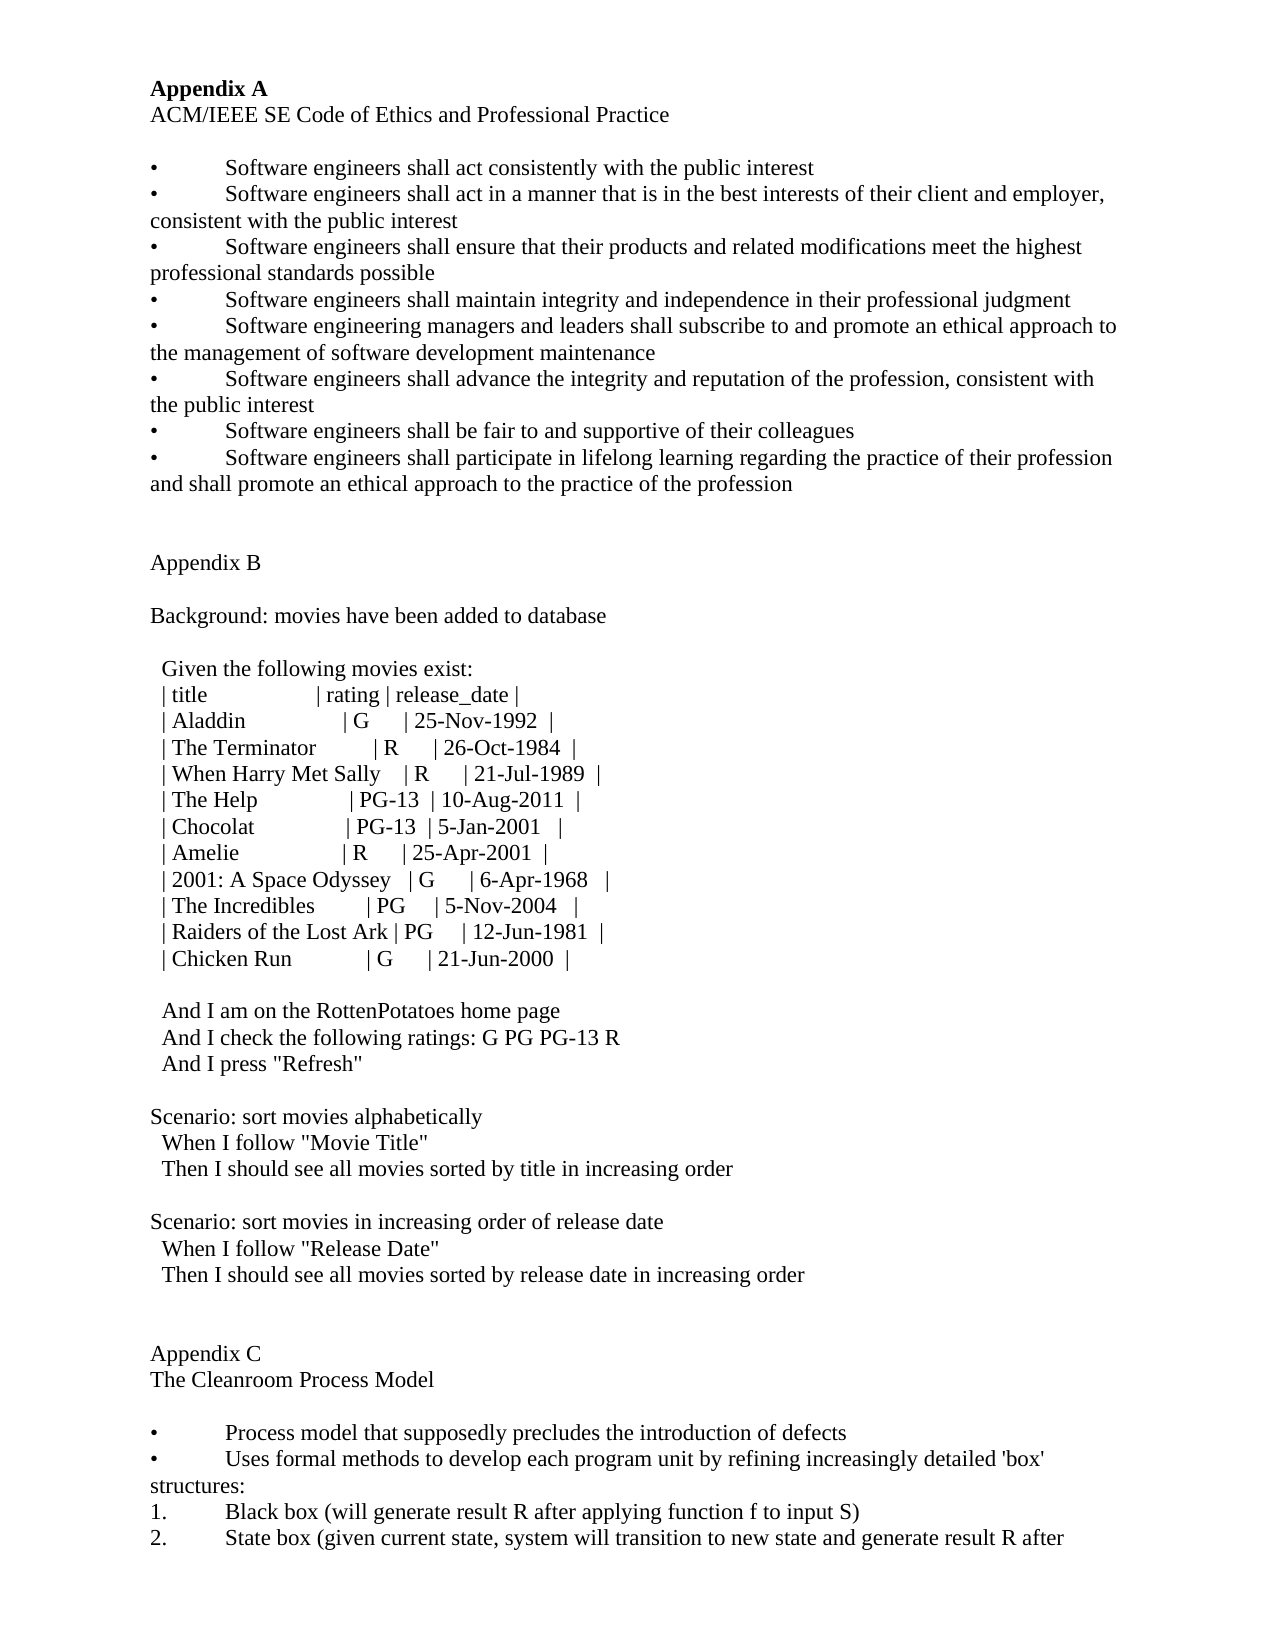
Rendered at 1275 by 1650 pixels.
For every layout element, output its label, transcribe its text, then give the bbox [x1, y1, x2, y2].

text | Chocolat | PG-13 | 5-Jan-2001 | [150, 813, 1125, 839]
text Scenario: sort movies in increasing order of release date [150, 1208, 1125, 1234]
text | Raiders of the Lost Ark | PG | 12-Jun-1981 | [150, 918, 1125, 945]
text When I follow "Movie Title" [150, 1129, 1125, 1156]
text • Software engineers shall act consistently with the public interest [150, 154, 1125, 180]
text | 2001: A Space Odyssey | G | 6-Apr-1968 | [150, 866, 1125, 892]
text • Software engineers shall be fair to and supportive of their colleagues [150, 418, 1125, 444]
text | Amelie | R | 25-Apr-2001 | [150, 839, 1125, 866]
text Then I should see all movies sorted by title in increasing order [150, 1156, 1125, 1182]
text 1. Black box (will generate result R after applying function f to input S) [150, 1498, 1125, 1524]
text Appendix B [150, 549, 1125, 576]
text And I check the following ratings: G PG PG-13 R [150, 1024, 1125, 1050]
text | Aladdin | G | 25-Nov-1992 | [150, 707, 1125, 734]
text | The Incredibles | PG | 5-Nov-2004 | [150, 892, 1125, 918]
text | When Harry Met Sally | R | 21-Jul-1989 | [150, 760, 1125, 787]
text 2. State box (given current state, system will transition to new state and generate result R after [150, 1524, 1125, 1551]
text | The Help | PG-13 | 10-Aug-2011 | [150, 787, 1125, 813]
text • Uses formal methods to develop each program unit by refining increasingly detailed 'box' structures: [150, 1445, 1125, 1498]
text And I press "Refresh" [150, 1050, 1125, 1076]
text Background: movies have been added to database [150, 602, 1125, 628]
text • Software engineers shall maintain integrity and independence in their professional judgment [150, 286, 1125, 312]
text • Software engineers shall participate in lifelong learning regarding the practice of their profession and shall promote an ethical approach to the practice of the profession [150, 444, 1125, 497]
text Given the following movies exist: [150, 655, 1125, 681]
text ACM/IEEE SE Code of Ethics and Professional Practice [150, 101, 1125, 128]
text • Software engineers shall advance the integrity and reputation of the profession, consistent with the public interest [150, 365, 1125, 418]
text The Cleanroom Process Model [150, 1366, 1125, 1393]
text • Software engineering managers and leaders shall subscribe to and promote an ethical approach to the management of software development maintenance [150, 312, 1125, 365]
text • Software engineers shall act in a manner that is in the best interests of their client and employer, consistent with the public interest [150, 180, 1125, 233]
text • Process model that supposedly precludes the introduction of defects [150, 1419, 1125, 1445]
text Appendix A [150, 75, 1125, 101]
text | title | rating | release_date | [150, 681, 1125, 707]
text And I am on the RottenPotatoes home page [150, 997, 1125, 1024]
text Then I should see all movies sorted by release date in increasing order [150, 1261, 1125, 1287]
text | The Terminator | R | 26-Oct-1984 | [150, 734, 1125, 760]
text • Software engineers shall ensure that their products and related modifications meet the highest professional standards possible [150, 233, 1125, 286]
text Scenario: sort movies alphabetically [150, 1103, 1125, 1129]
text When I follow "Release Date" [150, 1234, 1125, 1261]
text | Chicken Run | G | 21-Jun-2000 | [150, 945, 1125, 971]
text Appendix C [150, 1340, 1125, 1366]
